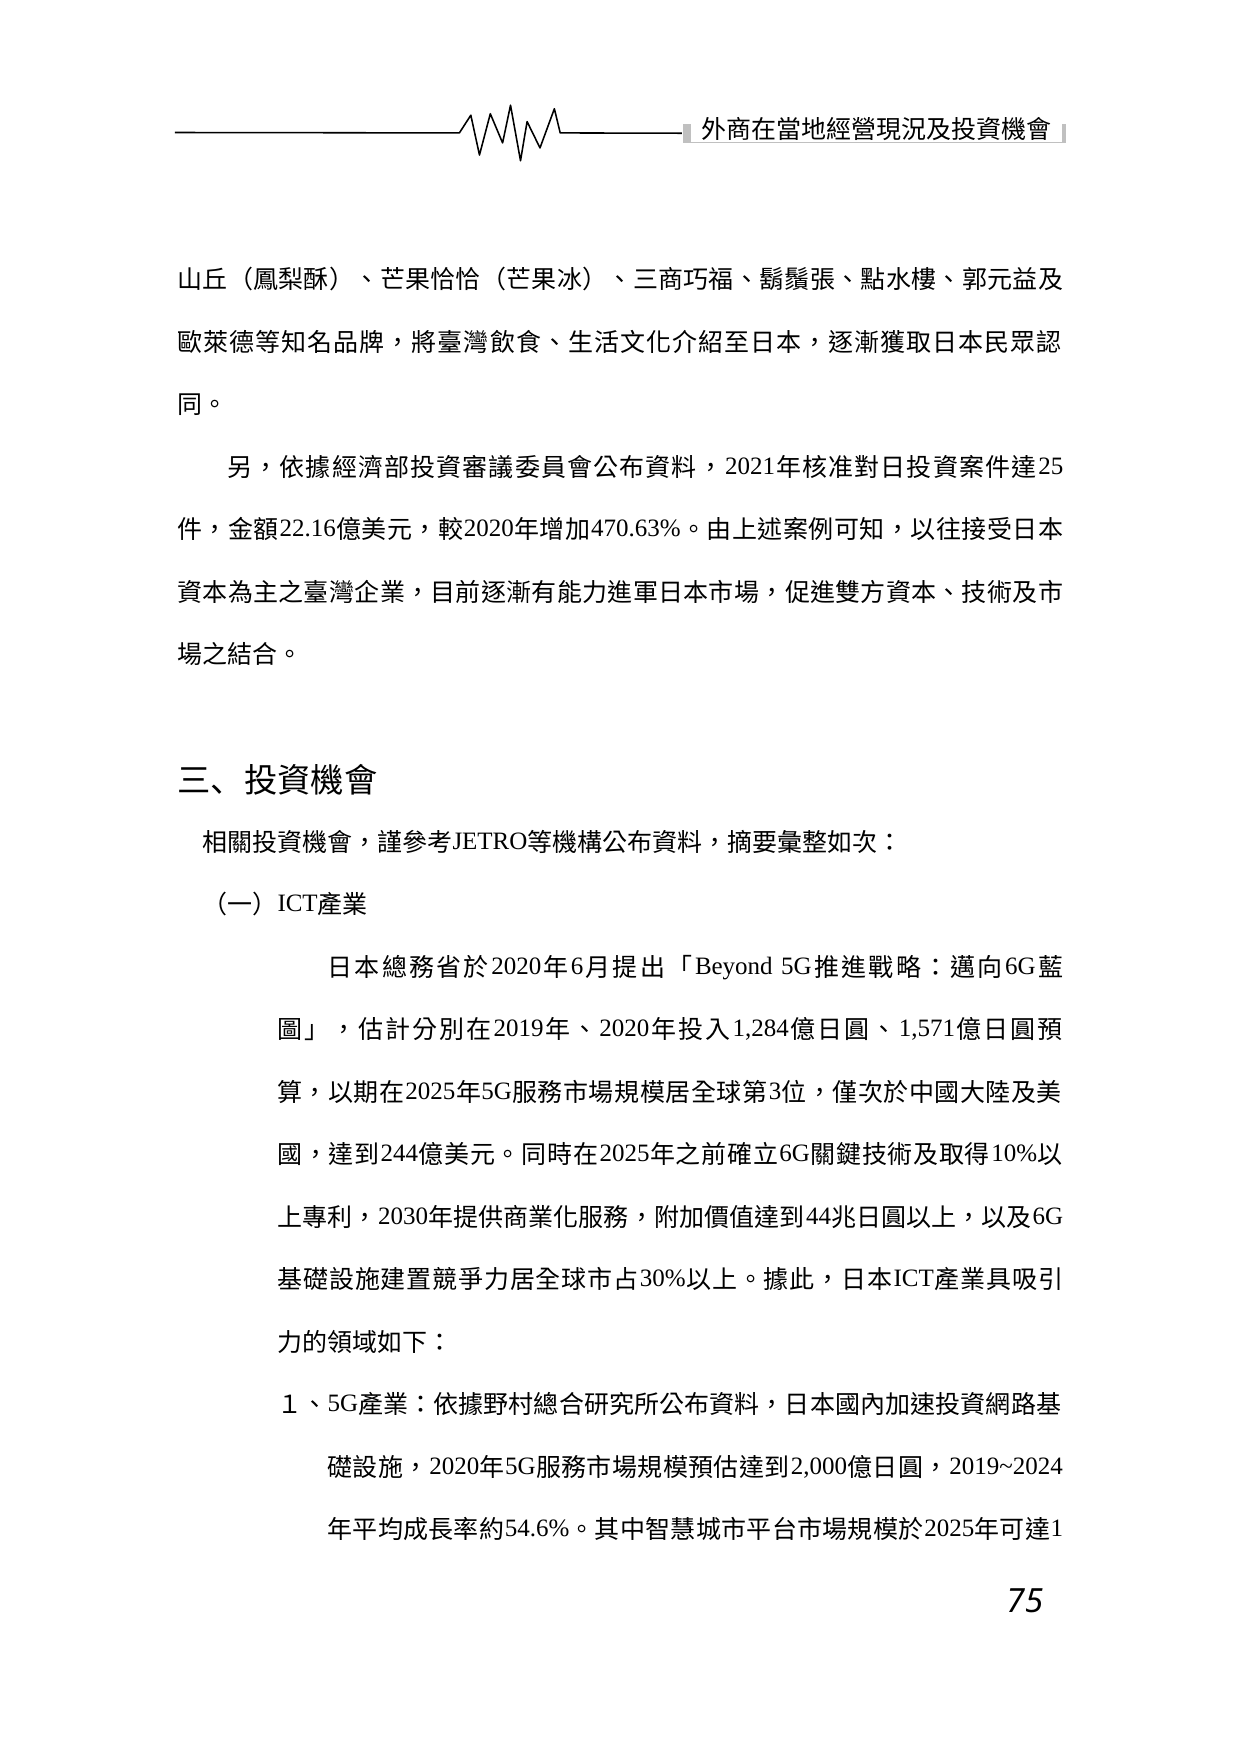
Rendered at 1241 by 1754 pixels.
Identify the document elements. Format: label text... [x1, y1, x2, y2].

text 日本總務省於2020年6月提出「Beyond 5G推進戰略：邁向6G藍圖」，估計分別在2019年、2020年投入1,284億日圓、1,571億日圓預算，以期在2025年5G服務市場規模居全球第3位，僅次於中國大陸及美國，達到244億美元。同時在2025年之前確立6G關鍵技術及取得10%以上專利，2030年提供商業化服務，附加價值達到44兆日圓以上，以及6G基礎設施建置競爭力居全球市占30%以上。據此，日本ICT產業具吸引力的領域如下： [277, 924, 1063, 1361]
text 相關投資機會，謹參考JETRO等機構公布資料，摘要彙整如次： [202, 799, 1063, 861]
text 山丘（鳳梨酥）、芒果恰恰（芒果冰）、三商巧福、鬍鬚張、點水樓、郭元益及歐萊德等知名品牌，將臺灣飲食、生活文化介紹至日本，逐漸獲取日本民眾認同。 [177, 236, 1063, 424]
text 另，依據經濟部投資審議委員會公布資料，2021年核准對日投資案件達25件，金額22.16億美元，較2020年增加470.63%。由上述案例可知，以往接受日本資本為主之臺灣企業，目前逐漸有能力進軍日本市場，促進雙方資本、技術及市場之結合。 [177, 424, 1063, 674]
text （一）ICT產業 [202, 861, 1063, 924]
text 三、投資機會 [177, 736, 1063, 799]
text １、5G產業：依據野村總合研究所公布資料，日本國內加速投資網路基礎設施，2020年5G服務市場規模預估達到2,000億日圓，2019~2024年平均成長率約54.6%。其中智慧城市平台市場規模於2025年可達1 [277, 1361, 1063, 1549]
